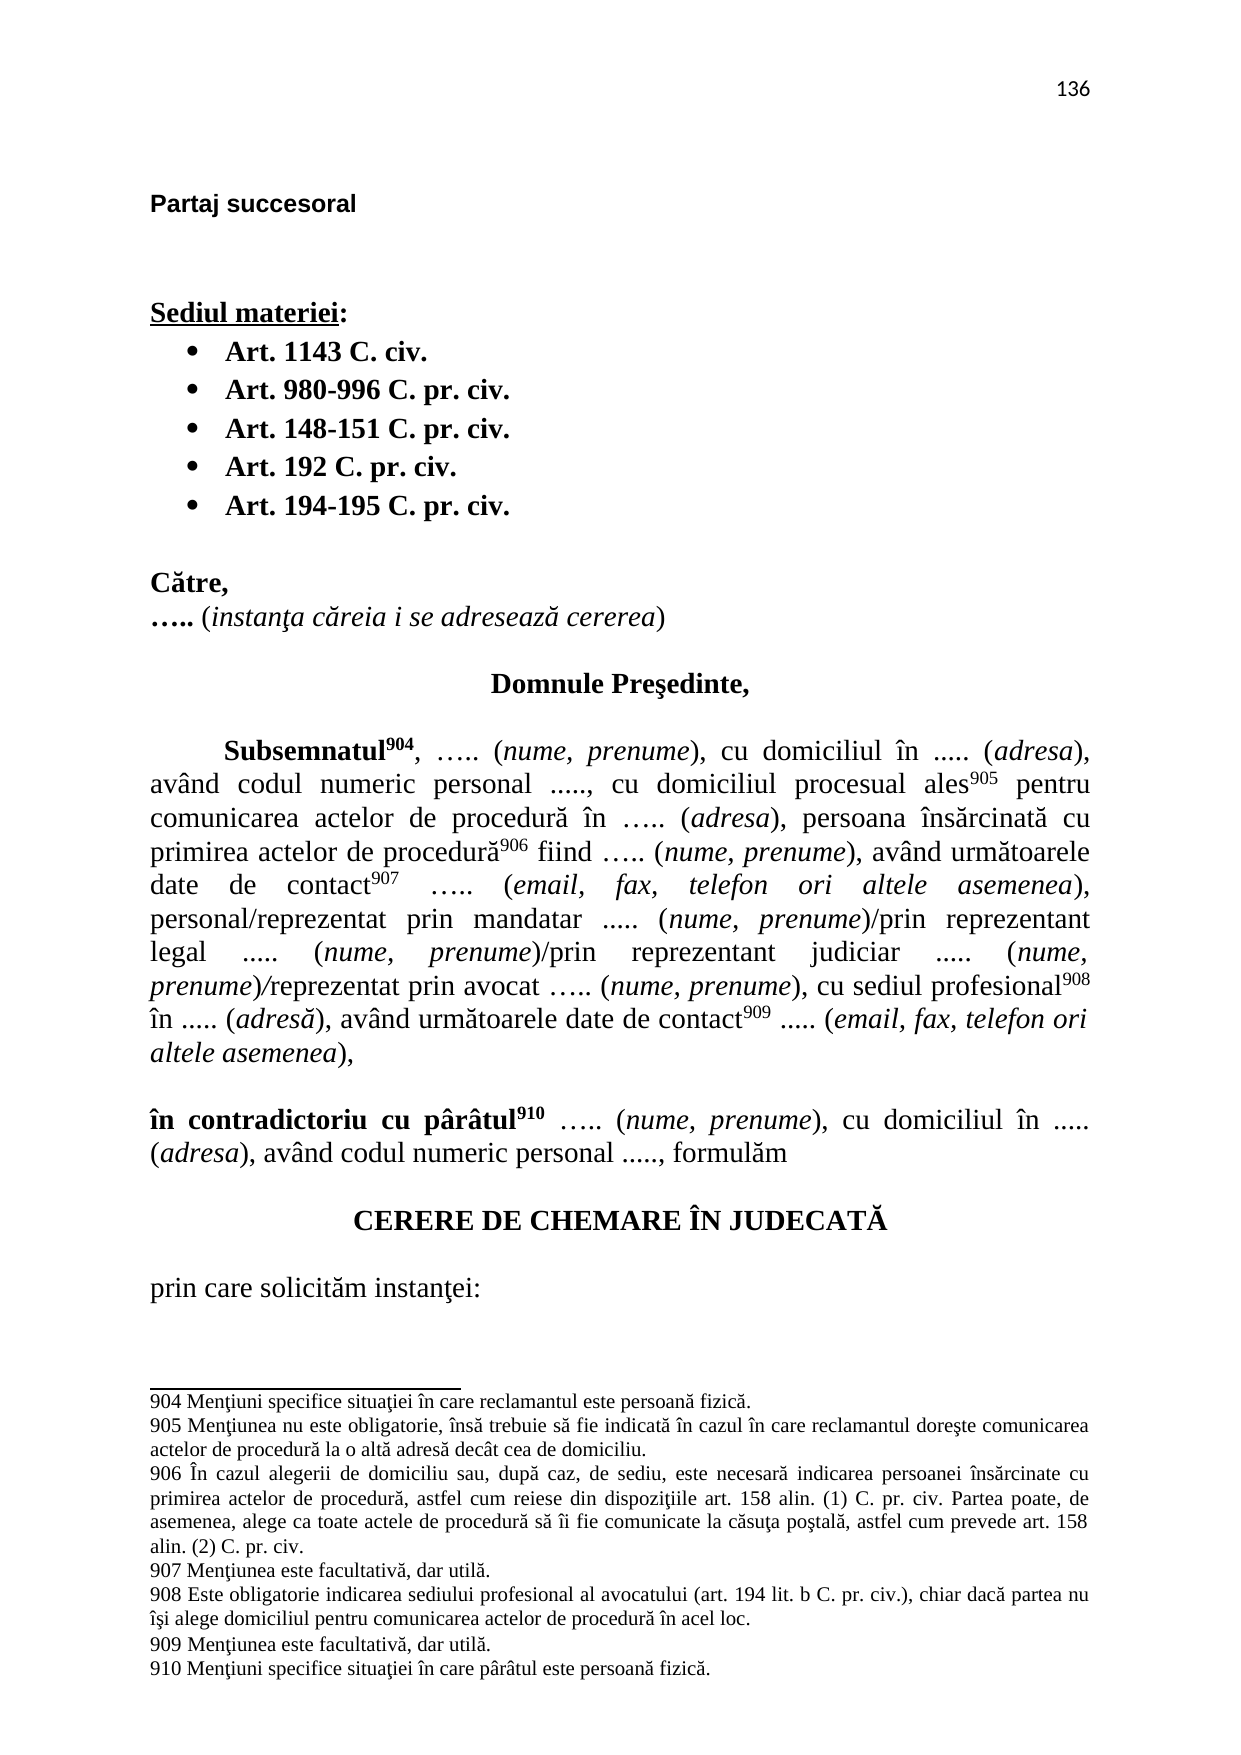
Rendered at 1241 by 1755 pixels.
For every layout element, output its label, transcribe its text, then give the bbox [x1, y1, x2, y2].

list Art. 194-195 C. pr. civ. [187, 488, 1090, 522]
text ….. (instanţa căreia i se adresează cererea) [150, 599, 1090, 632]
list Art. 980-996 C. pr. civ. [187, 372, 1090, 406]
text Este obligatorie indicarea sediului profesional al avocatului (art. 194 lit. b C. pr. civ.), chiar dacă partea nu îşi alege domiciliul pentru comunicarea actelor de procedură în acel loc. [150, 1582, 1090, 1630]
text Menţiunea este facultativă, dar utilă. [150, 1630, 1090, 1656]
text Domnule Preşedinte, [150, 666, 1090, 699]
list Art. 1143 C. civ. [187, 334, 1090, 367]
text Menţiunea nu este obligatorie, însă trebuie să fie indicată în cazul în care reclamantul doreşte comunicarea actelor de procedură la o altă adresă decât cea de domiciliu. [150, 1413, 1090, 1461]
subtitle Partaj succesoral [150, 189, 1090, 218]
text Menţiuni specifice situaţiei în care reclamantul este persoană fizică. [150, 1389, 1090, 1413]
text Sediul materiei: [150, 295, 1090, 329]
text În cazul alegerii de domiciliu sau, după caz, de sediu, este necesară indicarea persoanei însărcinate cu primirea actelor de procedură, astfel cum reiese din dispoziţiile art. 158 alin. (1) C. pr. civ. Partea poate, de asemenea, alege ca toate actele de procedură să îi fie comunicate la căsuţa poştală, astfel cum prevede art. 158 alin. (2) C. pr. civ. [150, 1461, 1090, 1558]
text CERERE DE CHEMARE ÎN JUDECATĂ [150, 1203, 1090, 1236]
text Menţiunea este facultativă, dar utilă. [150, 1558, 1090, 1582]
text Către, [150, 565, 1090, 599]
text Menţiuni specifice situaţiei în care pârâtul este persoană fizică. [150, 1656, 1090, 1680]
text Subsemnatul, ….. (nume, prenume), cu domiciliul în ..... (adresa), având codul numeric personal ....., cu domiciliul procesual ales pentru comunicarea actelor de procedură în ….. (adresa), persoana însărcinată cu primirea actelor de procedură fiind ….. (nume, prenume), având următoarele date de contact ….. (email, fax, telefon ori altele asemenea), personal/reprezentat prin mandatar ..... (nume, prenume)/prin reprezentant legal ..... (nume, prenume)/prin reprezentant judiciar ..... (nume, prenume)/reprezentat prin avocat ….. (nume, prenume), cu sediul profesional în ..... (adresă), având următoarele date de contact ..... (email, fax, telefon ori altele asemenea), [150, 733, 1090, 1068]
text prin care solicităm instanţei: [150, 1270, 1090, 1303]
list Art. 148-151 C. pr. civ. [187, 411, 1090, 444]
text în contradictoriu cu pârâtul ….. (nume, prenume), cu domiciliul în ..... (adresa), având codul numeric personal ....., formulăm [150, 1102, 1090, 1169]
list Art. 192 C. pr. civ. [187, 449, 1090, 483]
